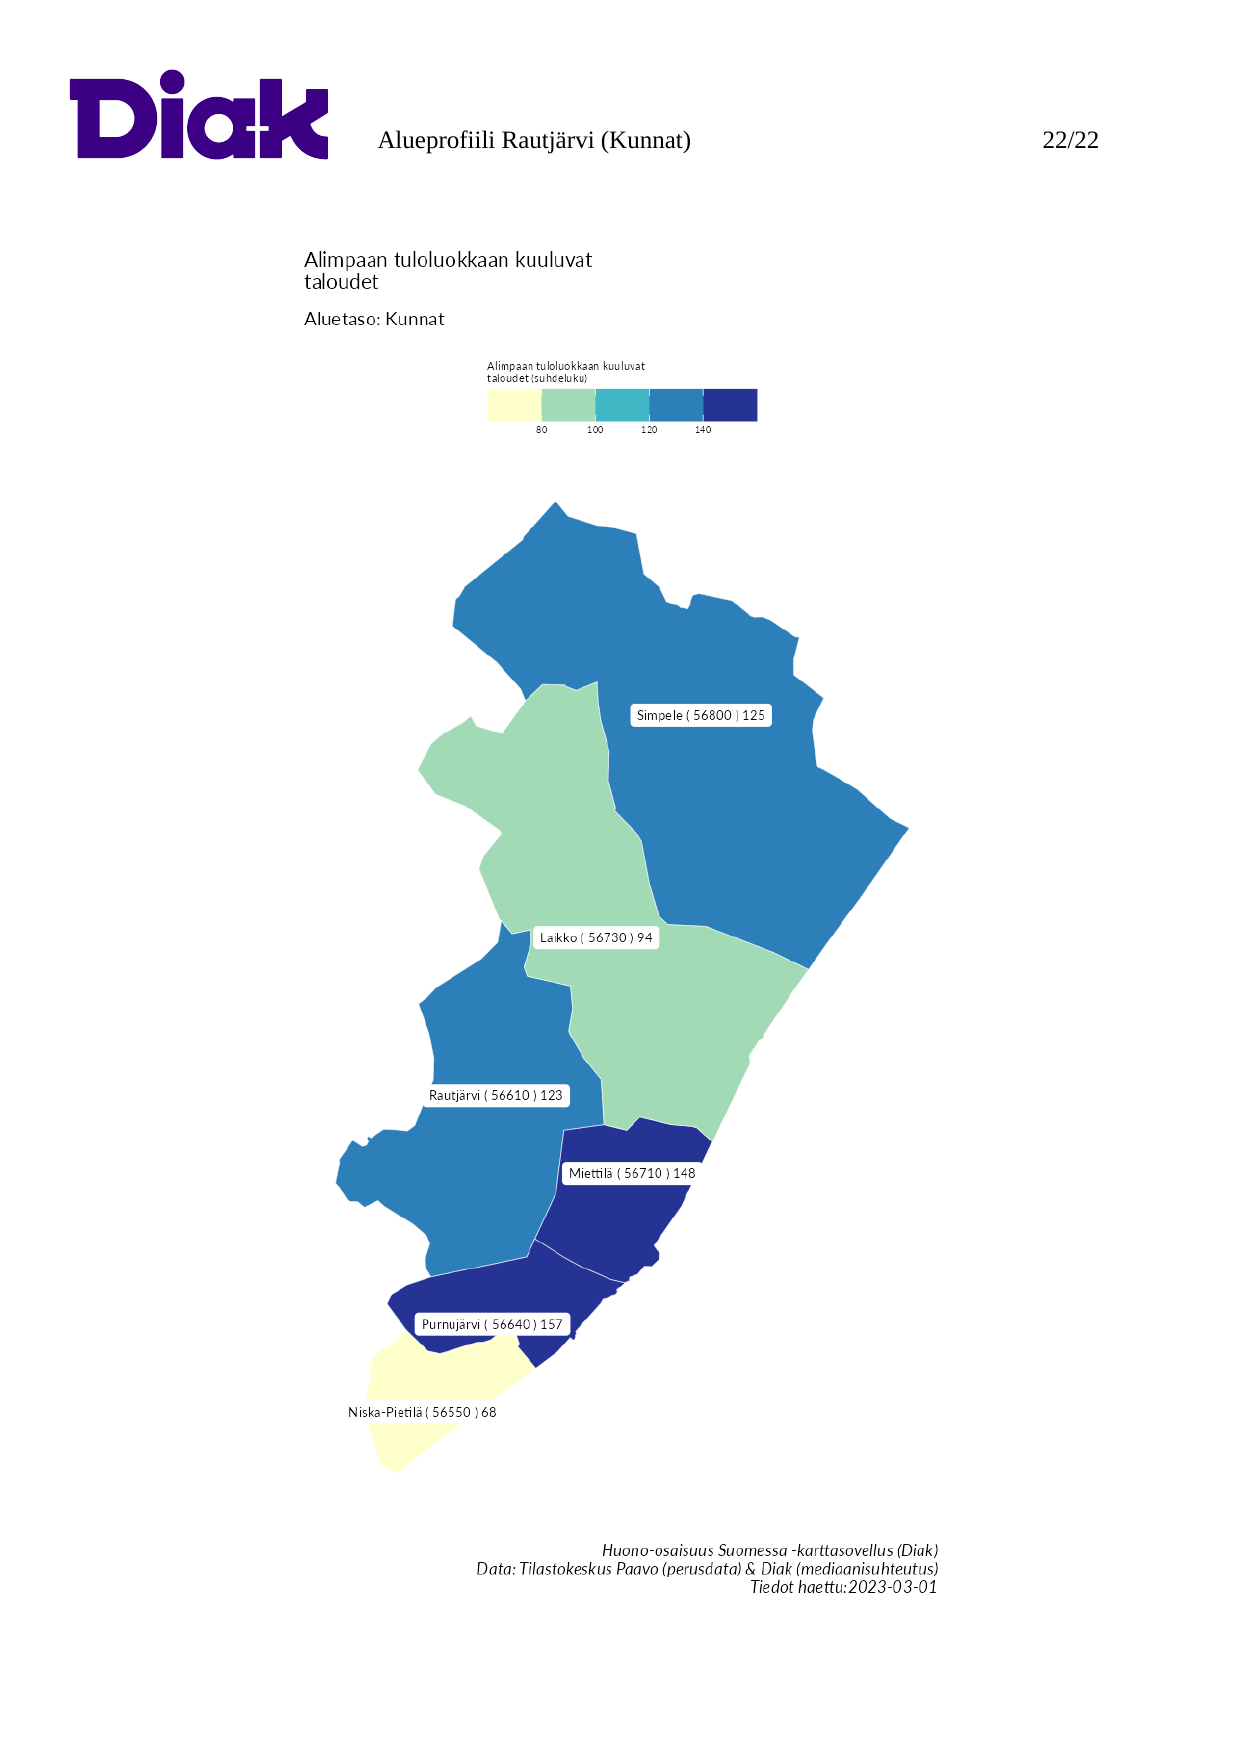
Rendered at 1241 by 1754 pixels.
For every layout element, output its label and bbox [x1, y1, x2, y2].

picture [61, 196, 1179, 1651]
